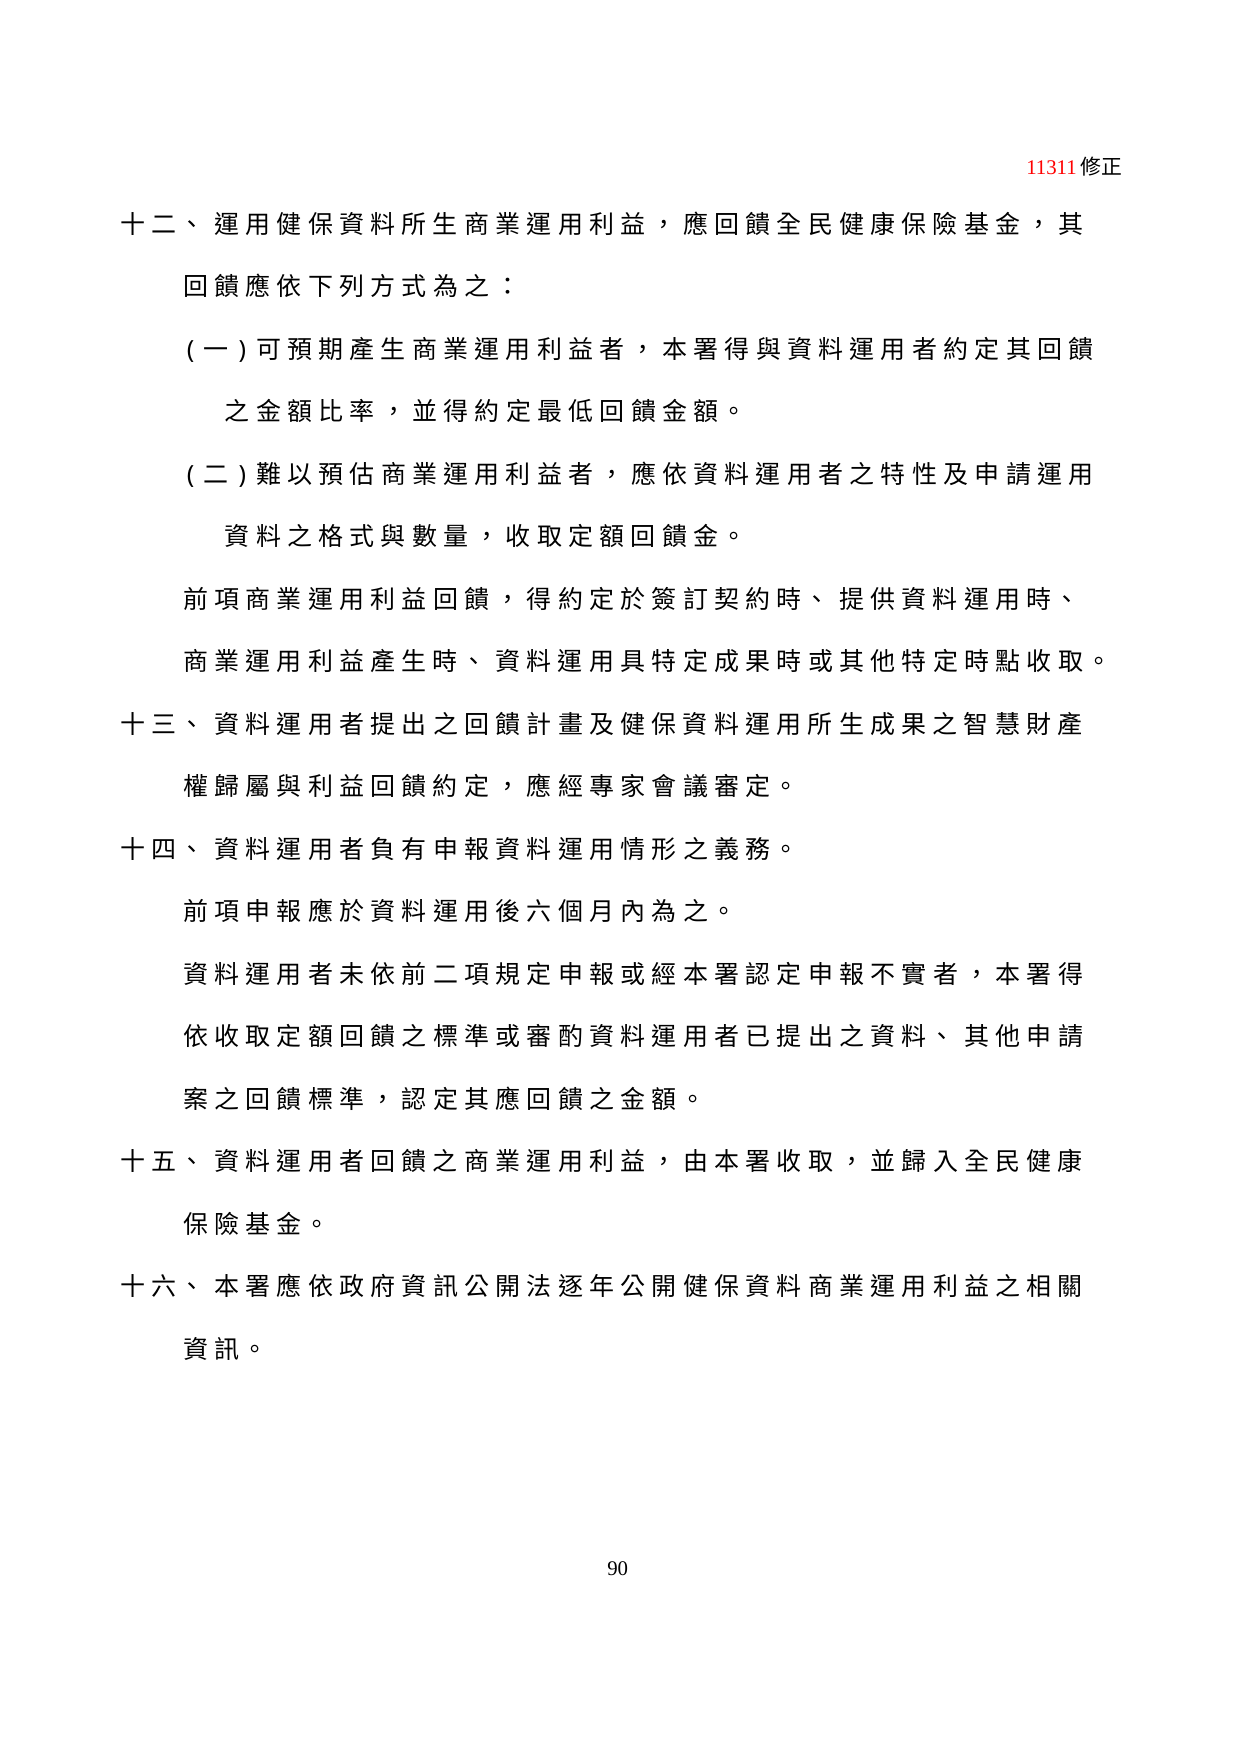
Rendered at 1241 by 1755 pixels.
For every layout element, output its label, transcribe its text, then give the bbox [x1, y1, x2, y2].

text 前項商業運用利益回饋，得約定於簽訂契約時、提供資料運用時、商業運用利益產生時、資料運用具特定成果時或其他特定時點收取。 [176, 556, 1103, 681]
text 前項申報應於資料運用後六個月內為之。 [178, 868, 1103, 931]
text (一)可預期產生商業運用利益者，本署得與資料運用者約定其回饋之金額比率，並得約定最低回饋金額。 [170, 306, 1103, 431]
text 十六、本署應依政府資訊公開法逐年公開健保資料商業運用利益之相關資訊。 [103, 1243, 1103, 1368]
text 十三、資料運用者提出之回饋計畫及健保資料運用所生成果之智慧財產權歸屬與利益回饋約定，應經專家會議審定。 [103, 681, 1103, 806]
text (二)難以預估商業運用利益者，應依資料運用者之特性及申請運用資料之格式與數量，收取定額回饋金。 [170, 431, 1103, 556]
text 十四、資料運用者負有申報資料運用情形之義務。 [103, 806, 1103, 868]
text 十五、資料運用者回饋之商業運用利益，由本署收取，並歸入全民健康保險基金。 [103, 1118, 1103, 1243]
text 資料運用者未依前二項規定申報或經本署認定申報不實者，本署得依收取定額回饋之標準或審酌資料運用者已提出之資料、其他申請案之回饋標準，認定其應回饋之金額。 [178, 931, 1103, 1118]
text 十二、運用健保資料所生商業運用利益，應回饋全民健康保險基金，其回饋應依下列方式為之： [103, 181, 1103, 306]
